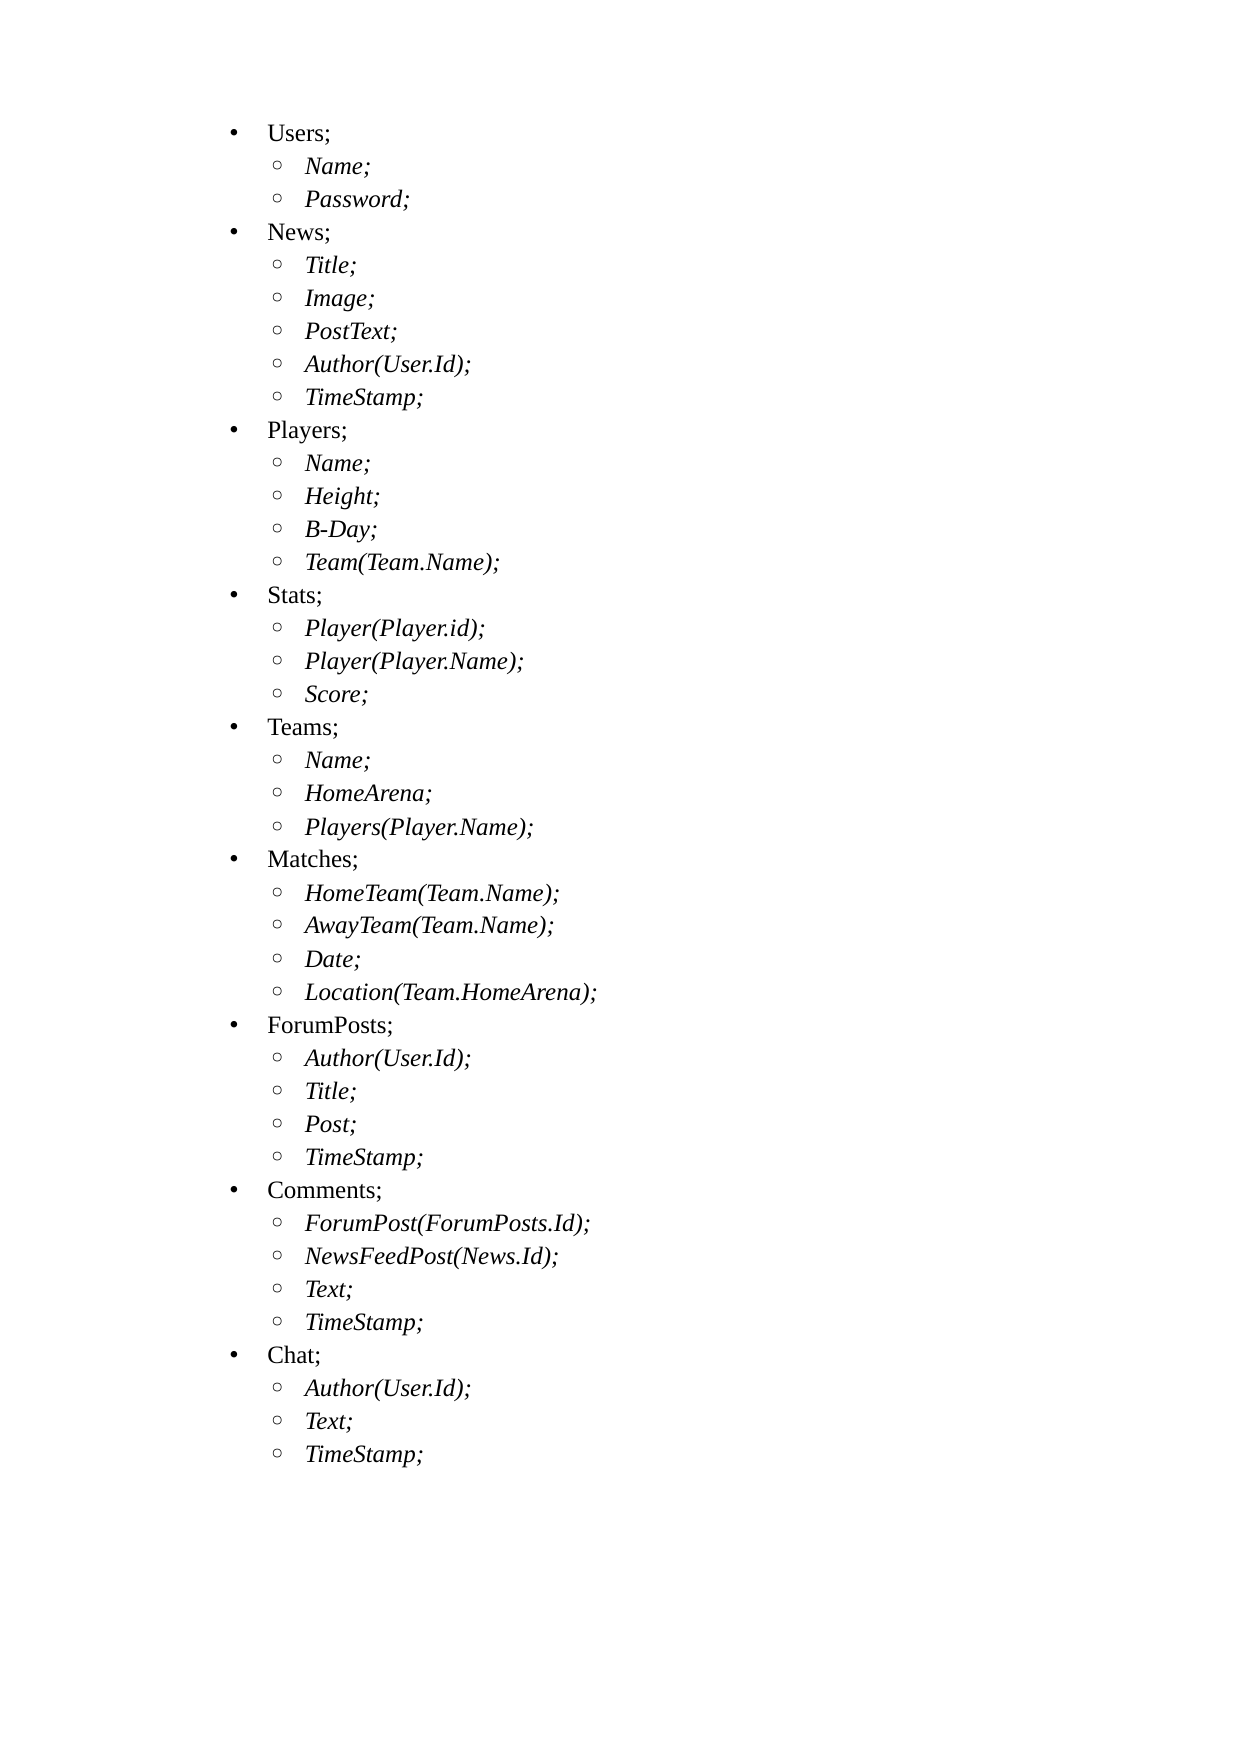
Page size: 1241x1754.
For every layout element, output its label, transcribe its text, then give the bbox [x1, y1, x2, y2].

list TimeStamp; [267, 1142, 1122, 1171]
list TimeStamp; [267, 382, 1122, 411]
list Player(Player.id); [267, 613, 1122, 642]
list Stats; [229, 580, 1122, 609]
list Author(User.Id); [267, 1373, 1122, 1402]
list HomeTeam(Team.Name); [267, 878, 1122, 906]
list NewsFeedPost(News.Id); [267, 1241, 1122, 1269]
list Team(Team.Name); [267, 547, 1122, 576]
list Chat; [229, 1340, 1122, 1369]
list Player(Player.Name); [267, 646, 1122, 675]
list Text; [267, 1406, 1122, 1435]
list Height; [267, 481, 1122, 510]
list Teams; [229, 712, 1122, 741]
list News; [229, 217, 1122, 246]
list Text; [267, 1274, 1122, 1303]
list B-Day; [267, 514, 1122, 543]
list Users; [229, 118, 1122, 147]
list HomeArena; [267, 778, 1122, 807]
list TimeStamp; [267, 1439, 1122, 1468]
list Name; [267, 746, 1122, 774]
list Score; [267, 679, 1122, 708]
list Matches; [229, 844, 1122, 873]
list ForumPost(ForumPosts.Id); [267, 1208, 1122, 1237]
list Title; [267, 250, 1122, 279]
list Location(Team.HomeArena); [267, 977, 1122, 1005]
list PostText; [267, 316, 1122, 345]
list Date; [267, 944, 1122, 972]
list Password; [267, 184, 1122, 213]
list Image; [267, 283, 1122, 312]
list AwayTeam(Team.Name); [267, 911, 1122, 939]
list Author(User.Id); [267, 349, 1122, 378]
list Comments; [229, 1175, 1122, 1203]
list Name; [267, 448, 1122, 477]
list Name; [267, 151, 1122, 180]
list ForumPosts; [229, 1010, 1122, 1038]
list Author(User.Id); [267, 1043, 1122, 1071]
list TimeStamp; [267, 1307, 1122, 1336]
list Post; [267, 1109, 1122, 1137]
list Players(Player.Name); [267, 812, 1122, 840]
list Players; [229, 415, 1122, 444]
list Title; [267, 1076, 1122, 1104]
